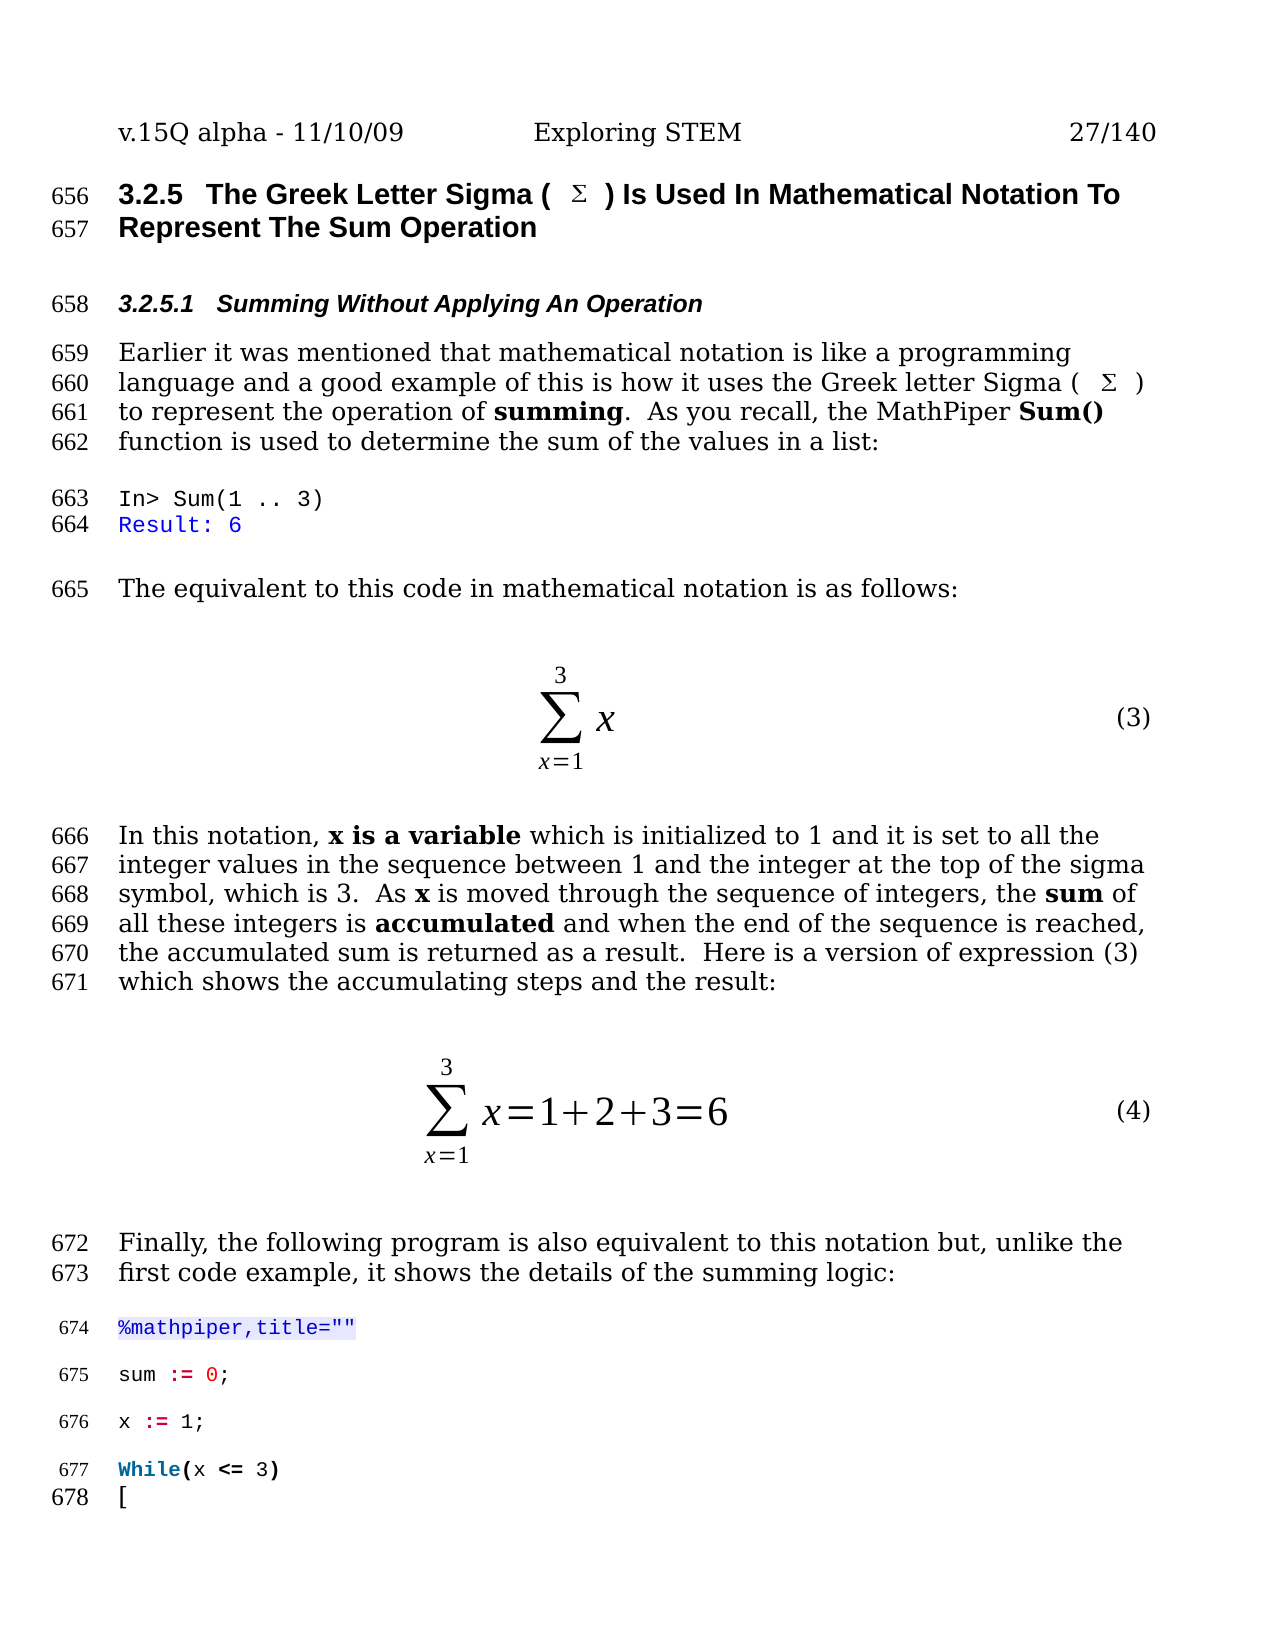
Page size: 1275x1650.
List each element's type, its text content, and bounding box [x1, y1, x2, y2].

table_header [118, 1046, 1041, 1176]
subtitle The Greek Letter Sigma () Is Used In Mathematical Notation To Represent The Sum Operation [118, 177, 1157, 244]
text %mathpiper,title="" [118, 1317, 1157, 1340]
text The equivalent to this code in mathematical notation is as follows: [118, 574, 1157, 604]
text Earlier it was mentioned that mathematical notation is like a programming language and a good example of this is how it uses the Greek letter Sigma () to represent the operation of summing. As you recall, the MathPiper Sum() function is used to determine the sum of the values in a list: [118, 338, 1157, 456]
subtitle Summing Without Applying An Operation [118, 289, 1157, 317]
text In> Sum(1 .. 3) [118, 488, 1157, 514]
text [ [118, 1482, 1157, 1511]
table_header (3) [1041, 654, 1157, 782]
table_header [118, 654, 1041, 782]
text While(x <= 3) [118, 1458, 1157, 1482]
text x := 1; [118, 1411, 1157, 1435]
table_header (4) [1041, 1046, 1157, 1176]
text Result: 6 [118, 514, 1157, 540]
text Finally, the following program is also equivalent to this notation but, unlike the first code example, it shows the details of the summing logic: [118, 1229, 1157, 1287]
text In this notation, x is a variable which is initialized to 1 and it is set to all the integer values in the sequence between 1 and the integer at the top of the sigma symbol, which is 3. As x is moved through the sequence of integers, the sum of all these integers is accumulated and when the end of the sequence is reached, the accumulated sum is returned as a result. Here is a version of expression (3) which shows the accumulating steps and the result: [118, 821, 1157, 996]
text sum := 0; [118, 1364, 1157, 1388]
